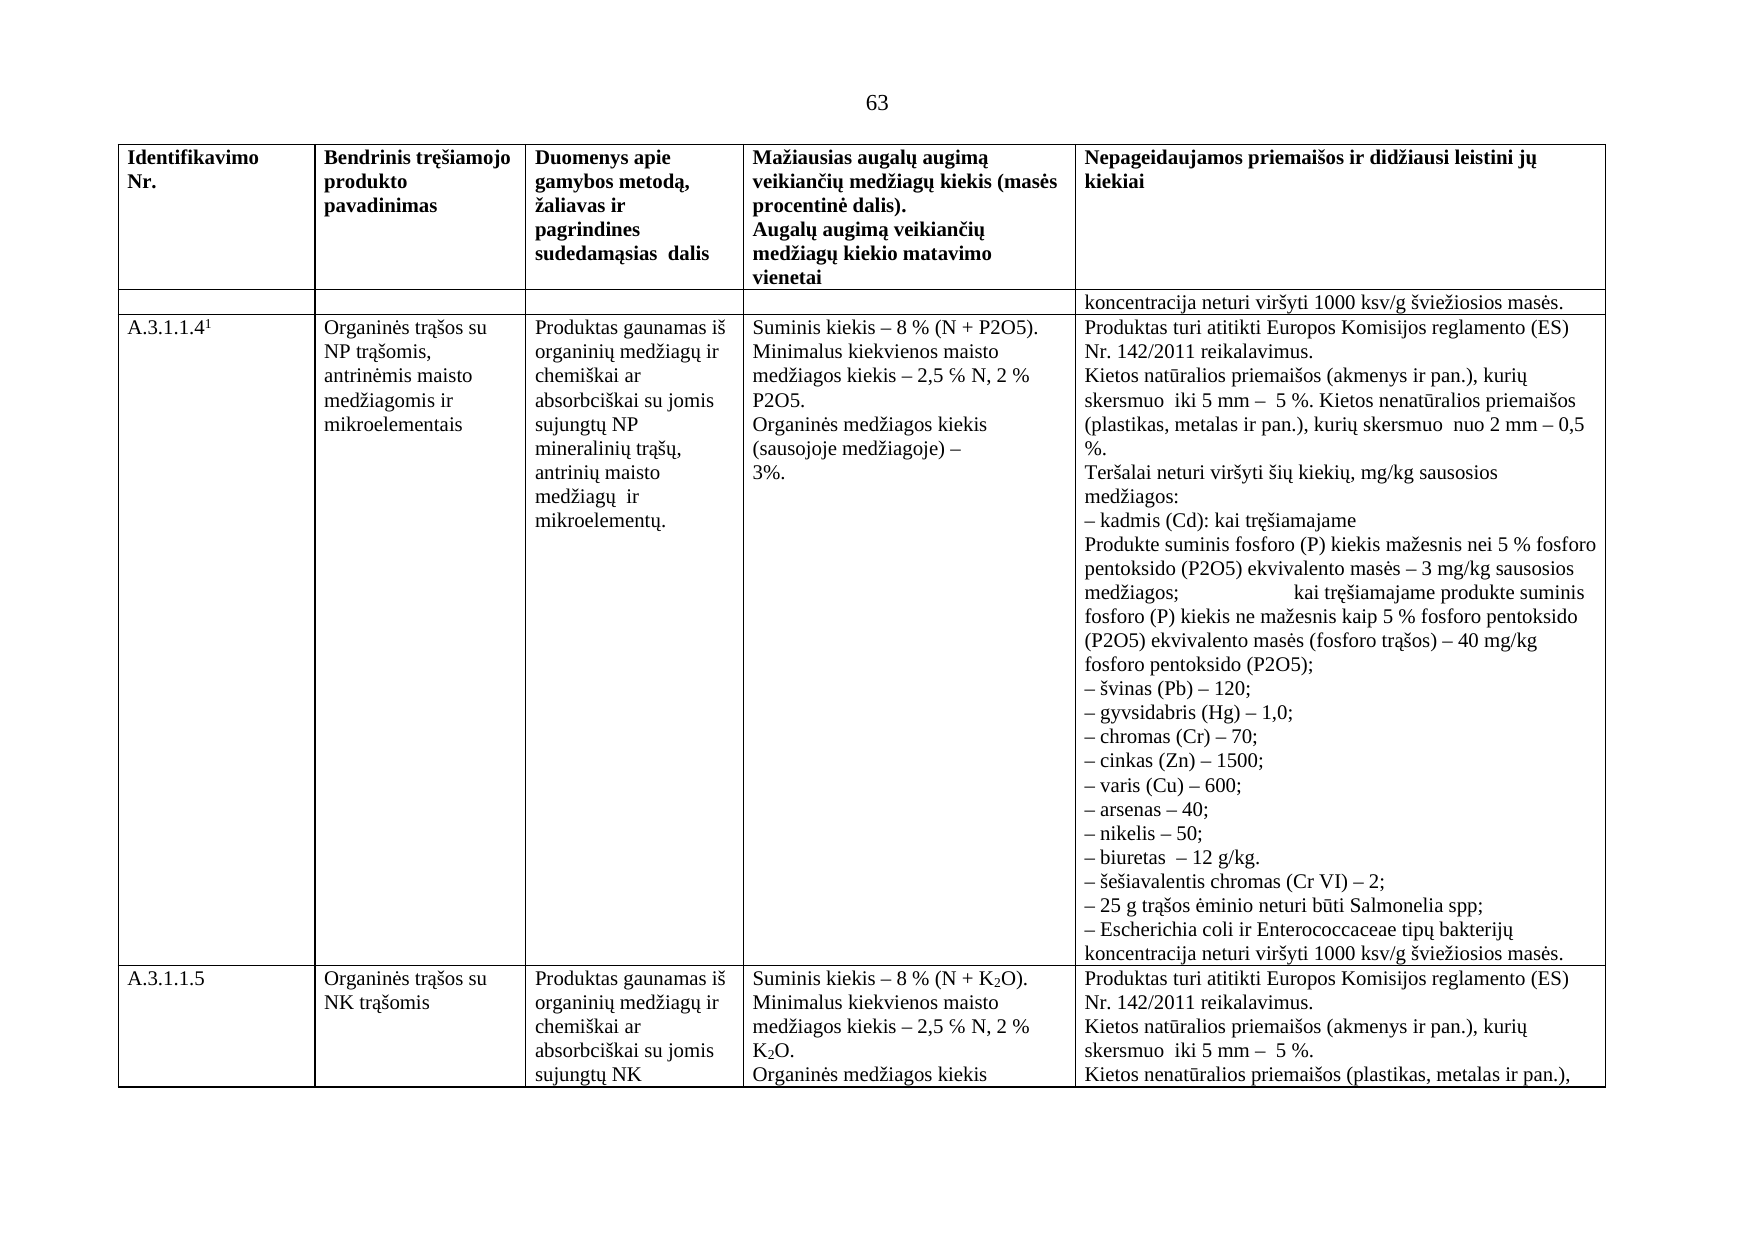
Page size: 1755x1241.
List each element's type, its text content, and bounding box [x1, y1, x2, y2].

table_cell Produktas gaunamas iš organinių medžiagų ir chemiškai ar absorbciškai su jomis sujungtų NK [526, 966, 743, 1086]
table_cell [526, 290, 743, 314]
table_header Nepageidaujamos priemaišos ir didžiausi leistini jų kiekiai [1076, 145, 1605, 289]
table_cell koncentracija neturi viršyti 1000 ksv/g šviežiosios masės. [1076, 290, 1605, 314]
table_cell A.3.1.1.5 [119, 966, 314, 1086]
table_cell Organinės trąšos su NK trąšomis [316, 966, 525, 1086]
table_cell Produktas gaunamas iš organinių medžiagų ir chemiškai ar absorbciškai su jomis sujungtų NP mineralinių trąšų, antrinių maisto medžiagų ir mikroelementų. [526, 315, 743, 965]
table_header Mažiausias augalų augimą veikiančių medžiagų kiekis (masės procentinė dalis). Augalų augimą veikiančių medžiagų kiekio matavimo vienetai [744, 145, 1075, 289]
table_header Bendrinis tręšiamojo produkto pavadinimas [316, 145, 525, 289]
table_cell [119, 290, 314, 314]
table_cell Suminis kiekis – 8 % (N + K2O). Minimalus kiekvienos maisto medžiagos kiekis – 2,5 ℅ N, 2 % K2O. Organinės medžiagos kiekis [744, 966, 1075, 1086]
table_cell Produktas turi atitikti Europos Komisijos reglamento (ES) Nr. 142/2011 reikalavimus. Kietos natūralios priemaišos (akmenys ir pan.), kurių skersmuo iki 5 mm – 5 %. Kietos nenatūralios priemaišos (plastikas, metalas ir pan.), [1076, 966, 1605, 1086]
table_cell Suminis kiekis – 8 % (N + P2O5). Minimalus kiekvienos maisto medžiagos kiekis – 2,5 ℅ N, 2 % P2O5. Organinės medžiagos kiekis (sausojoje medžiagoje) – 3%. [744, 315, 1075, 965]
table_header Identifikavimo Nr. [119, 145, 314, 289]
table_cell [744, 290, 1075, 314]
table_cell A.3.1.1.41 [119, 315, 314, 965]
table_header Duomenys apie gamybos metodą, žaliavas ir pagrindines sudedamąsias dalis [526, 145, 743, 289]
table_cell [316, 290, 525, 314]
table_cell Produktas turi atitikti Europos Komisijos reglamento (ES) Nr. 142/2011 reikalavimus. Kietos natūralios priemaišos (akmenys ir pan.), kurių skersmuo iki 5 mm – 5 %. Kietos nenatūralios priemaišos (plastikas, metalas ir pan.), kurių skersmuo nuo 2 mm – 0,5 %. Teršalai neturi viršyti šių kiekių, mg/kg sausosios medžiagos: – kadmis (Cd): kai tręšiamajame Produkte suminis fosforo (P) kiekis mažesnis nei 5 % fosforo pentoksido (P2O5) ekvivalento masės – 3 mg/kg sausosios medžiagos; kai tręšiamajame produkte suminis fosforo (P) kiekis ne mažesnis kaip 5 % fosforo pentoksido (P2O5) ekvivalento masės (fosforo trąšos) – 40 mg/kg fosforo pentoksido (P2O5); – švinas (Pb) – 120; – gyvsidabris (Hg) – 1,0; – chromas (Cr) – 70; – cinkas (Zn) – 1500; – varis (Cu) – 600; – arsenas – 40; – nikelis – 50; – biuretas – 12 g/kg. – šešiavalentis chromas (Cr VI) – 2; – 25 g trąšos ėminio neturi būti Salmonelia spp; – Escherichia coli ir Enterococcaceae tipų bakterijų koncentracija neturi viršyti 1000 ksv/g šviežiosios masės. [1076, 315, 1605, 965]
table_cell Organinės trąšos su NP trąšomis, antrinėmis maisto medžiagomis ir mikroelementais [316, 315, 525, 965]
